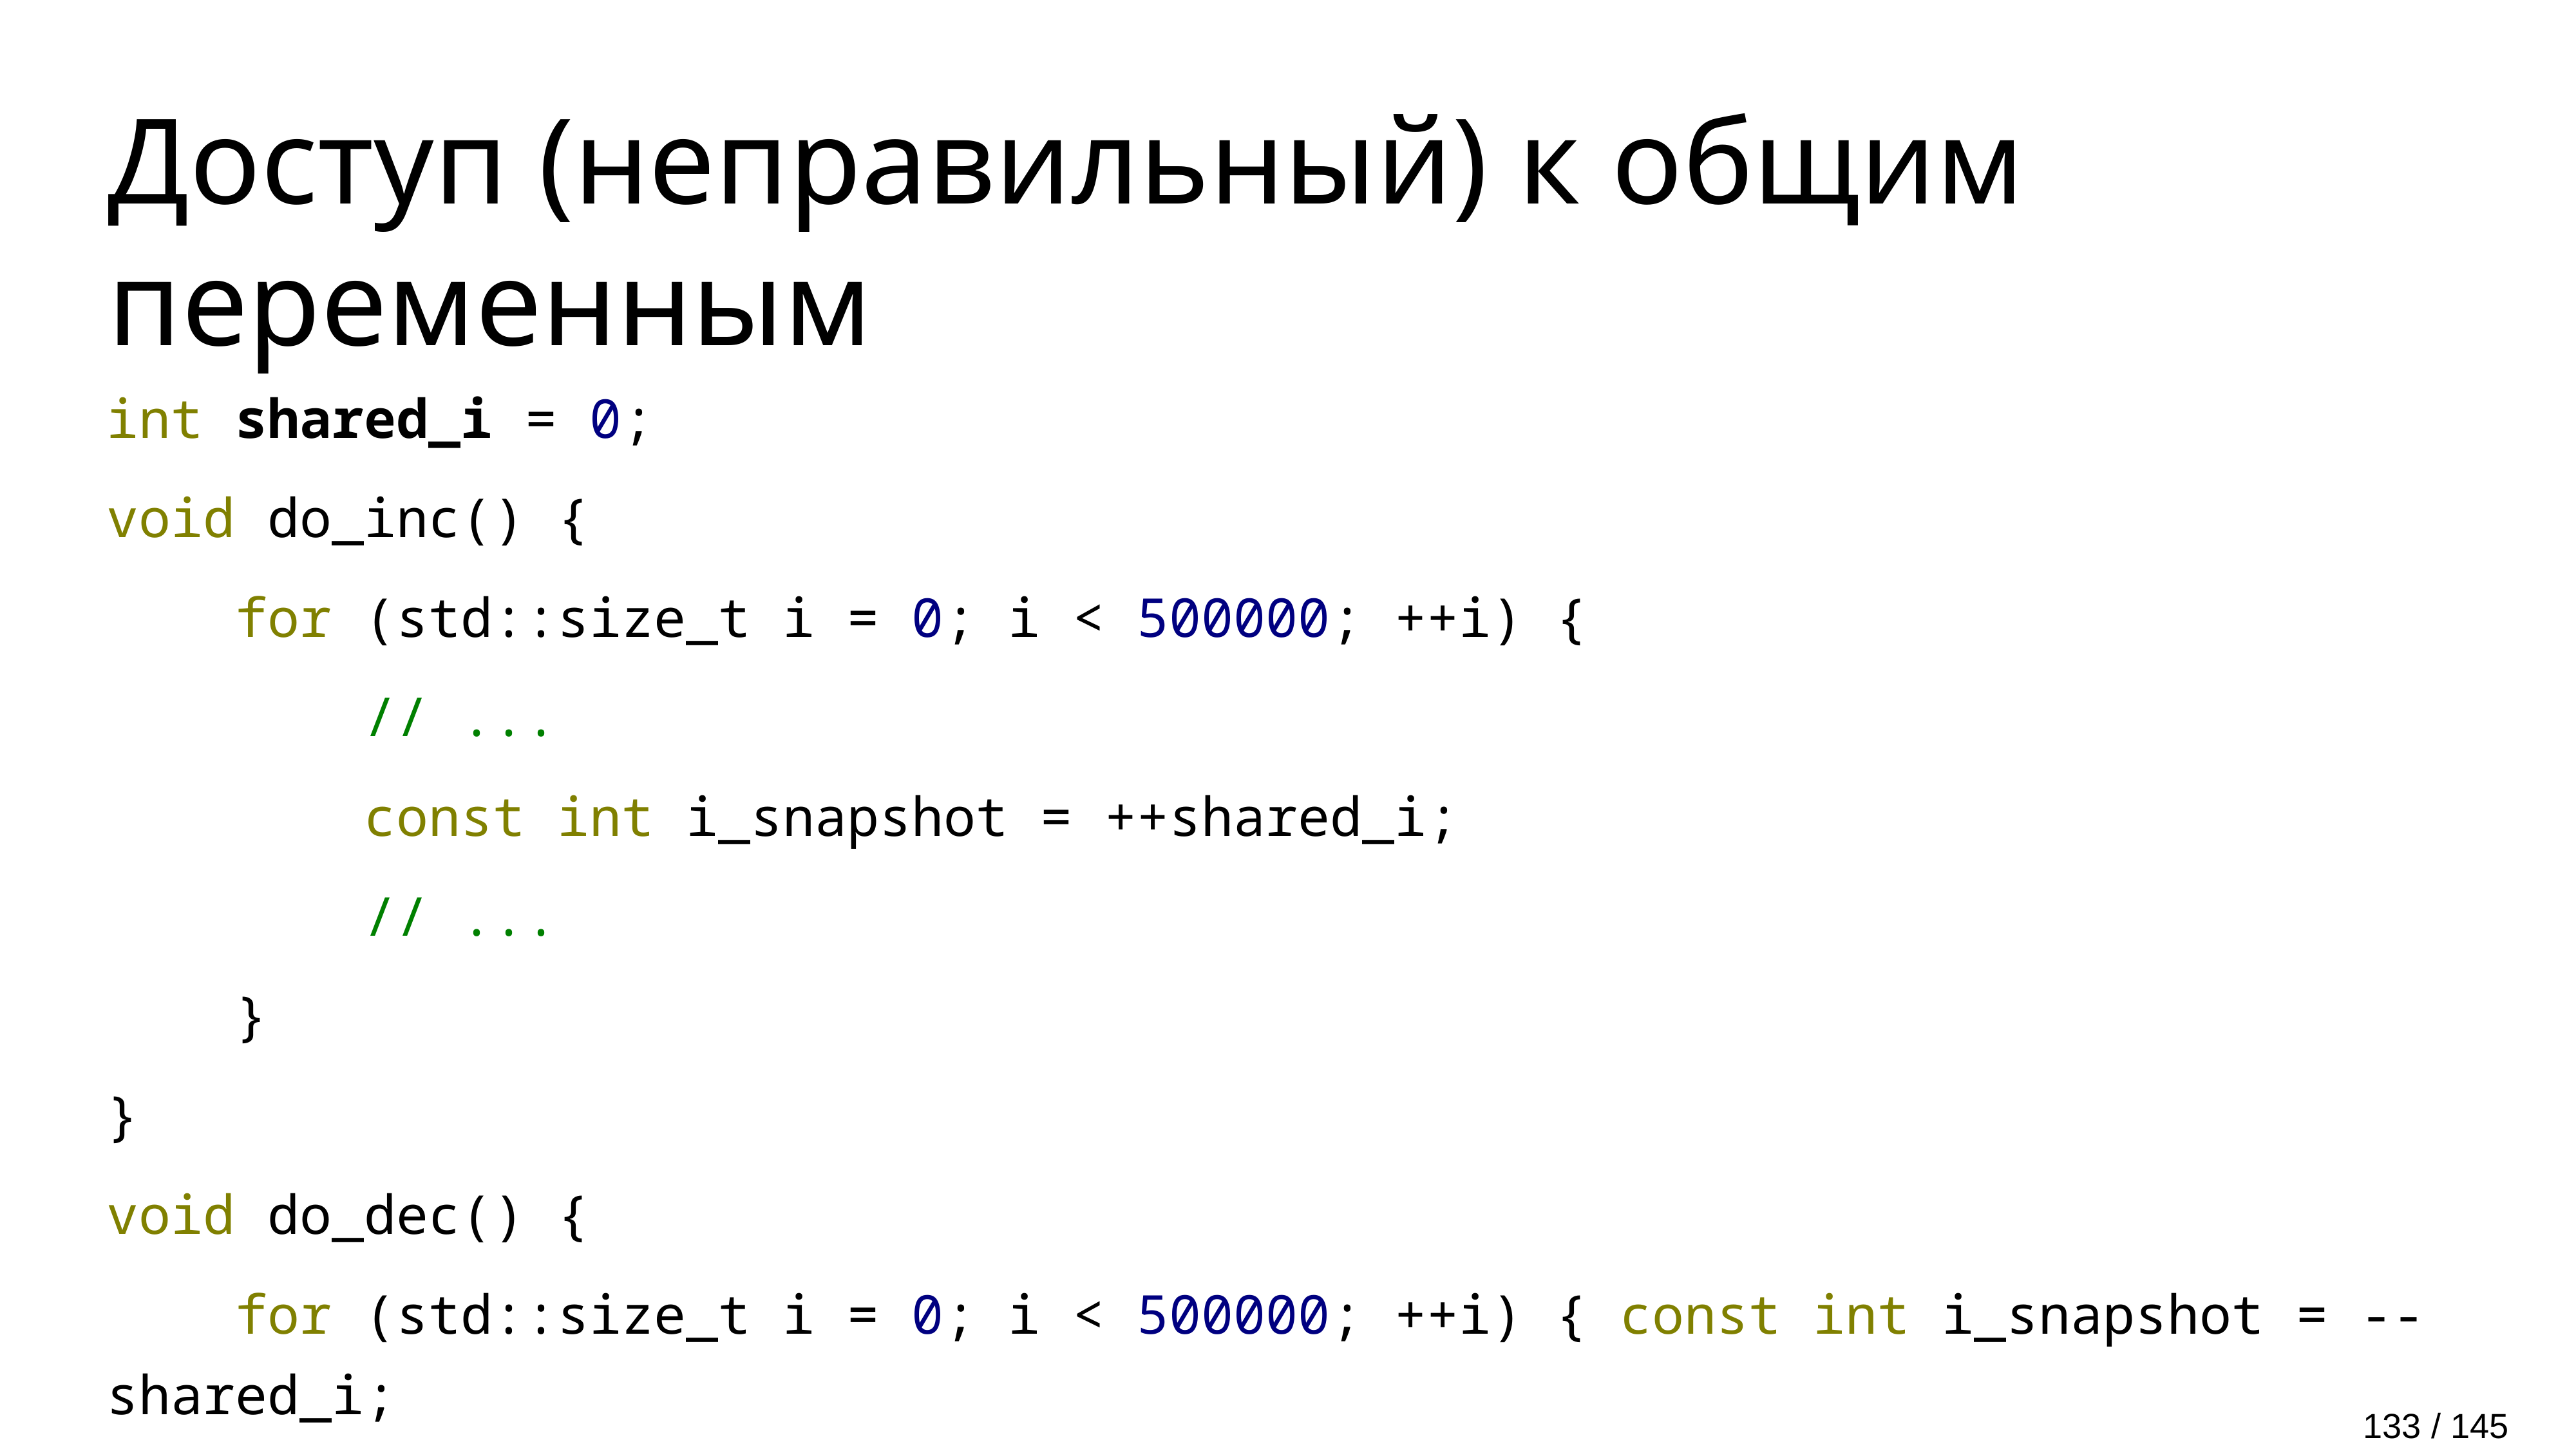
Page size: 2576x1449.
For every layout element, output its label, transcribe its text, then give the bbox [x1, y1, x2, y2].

title Доступ (неправильный) к общим переменным [108, 80, 2468, 242]
list int shared_i = 0; void do_inc() { for (std::size_t i = 0; i < 500000; ++i) { // ... const int i_snapshot = ++shared_i; // ... } } void do_dec() { for (std::size_t i = 0; i < 500000; ++i) { const int i_snapshot = --shared_i; } } [0, 319, 2576, 1449]
